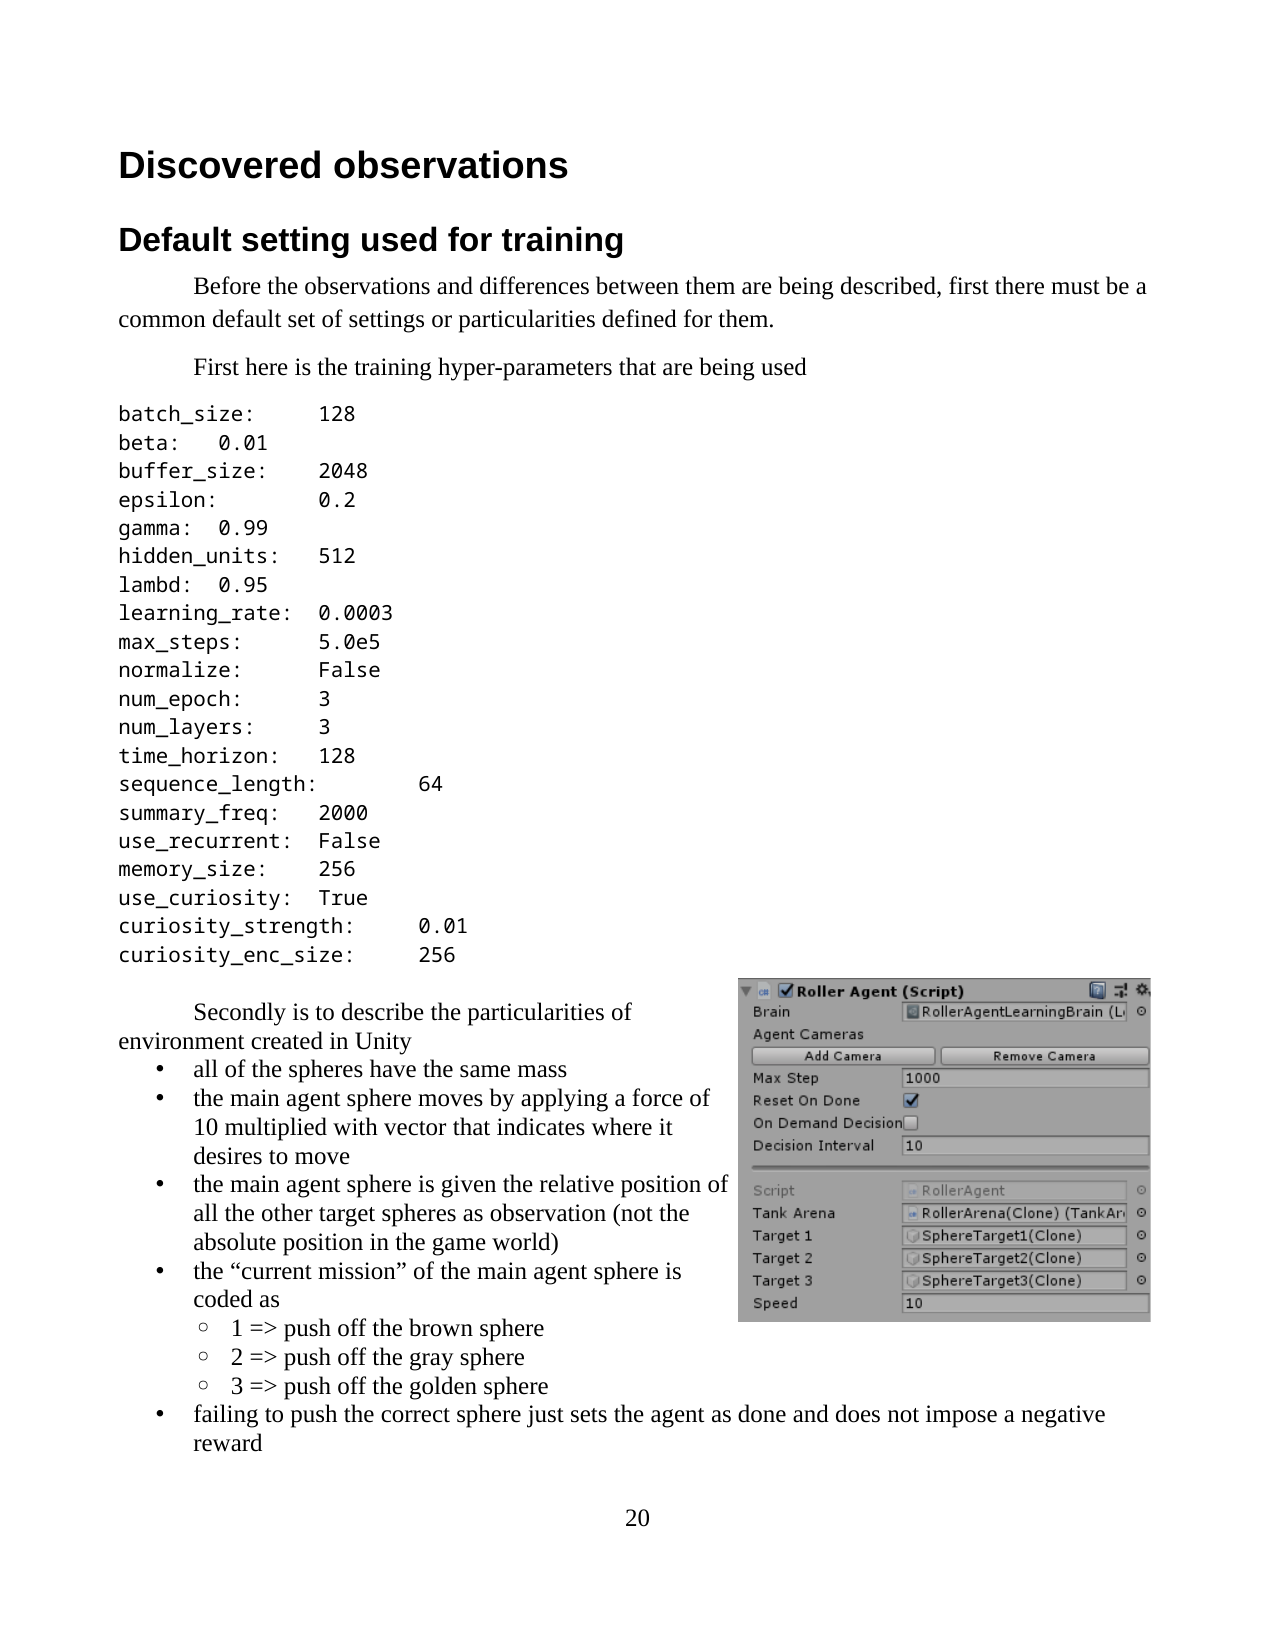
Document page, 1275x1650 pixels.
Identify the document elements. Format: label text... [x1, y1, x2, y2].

subtitle Default setting used for training [118, 220, 1157, 259]
list the main agent sphere is given the relative position of all the other target spheres as observation (not the absolute position in the game world) [156, 1169, 738, 1256]
text learning_rate: 0.0003 [118, 598, 1157, 627]
text use_recurrent: False [118, 826, 1157, 854]
text epsilon: 0.2 [118, 485, 1157, 513]
list the main agent sphere moves by applying a force of 10 multiplied with vector that indicates where it desires to move [156, 1083, 738, 1169]
text curiosity_enc_size: 256 [118, 940, 1157, 968]
list 2 => push off the gray sphere [193, 1342, 1157, 1371]
text buffer_size: 2048 [118, 456, 1157, 485]
text hidden_units: 512 [118, 542, 1157, 570]
list failing to push the correct sphere just sets the agent as done and does not impose a negative reward [156, 1399, 1157, 1457]
text First here is the training hyper-parameters that are being used [118, 352, 1157, 381]
list all of the spheres have the same mass [156, 1054, 738, 1083]
text gamma: 0.99 [118, 513, 1157, 542]
text memory_size: 256 [118, 854, 1157, 883]
text beta: 0.01 [118, 428, 1157, 456]
text curiosity_strength: 0.01 [118, 911, 1157, 940]
text Secondly is to describe the particularities of environment created in Unity [118, 997, 738, 1054]
text use_curiosity: True [118, 883, 1157, 911]
text time_horizon: 128 [118, 741, 1157, 769]
text sequence_length: 64 [118, 769, 1157, 798]
text summary_freq: 2000 [118, 798, 1157, 826]
list the “current mission” of the main agent sphere is coded as [156, 1256, 738, 1313]
text batch_size: 128 [118, 399, 1157, 428]
text max_steps: 5.0e5 [118, 627, 1157, 655]
list 1 => push off the brown sphere [193, 1313, 1157, 1342]
text num_epoch: 3 [118, 684, 1157, 712]
text num_layers: 3 [118, 712, 1157, 741]
picture [738, 978, 1151, 1322]
subtitle Discovered observations [118, 143, 1157, 187]
text lambd: 0.95 [118, 570, 1157, 598]
text normalize: False [118, 655, 1157, 684]
text Before the observations and differences between them are being described, first there must be a common default set of settings or particularities defined for them. [118, 271, 1157, 333]
list 3 => push off the golden sphere [193, 1371, 1157, 1399]
